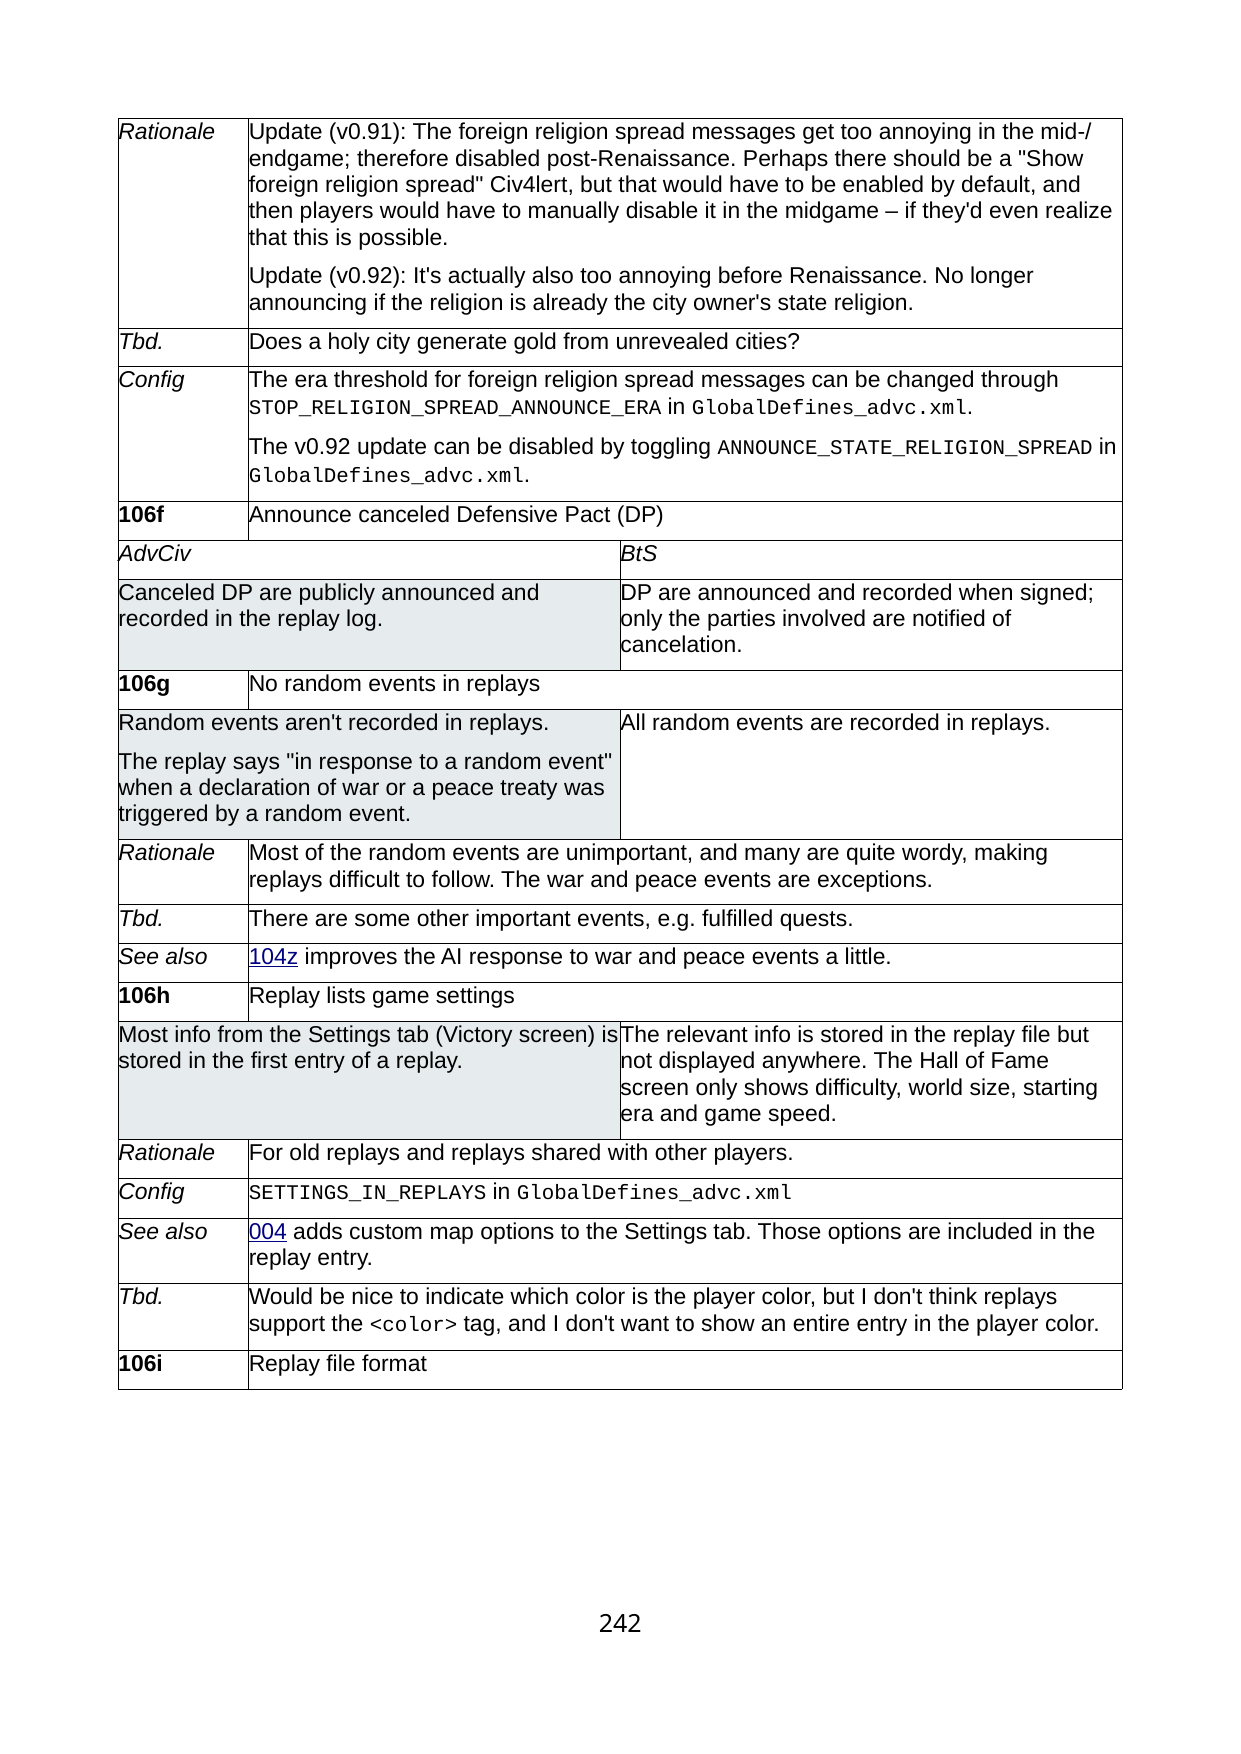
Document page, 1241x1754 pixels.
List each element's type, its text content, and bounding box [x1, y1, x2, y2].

table_cell Random events aren't recorded in replays. The replay says "in response to a random event" when a declaration of war or a peace treaty was triggered by a random event. [119, 710, 620, 839]
table_cell All random events are recorded in replays. [621, 710, 1122, 839]
table_cell Does a holy city generate gold from unrevealed cities? [249, 329, 1122, 366]
table_cell 104z improves the AI response to war and peace events a little. [249, 944, 1122, 982]
table_cell DP are announced and recorded when signed; only the parties involved are notified of cancelation. [621, 580, 1122, 670]
table_cell See also [119, 944, 248, 982]
table_cell BtS [621, 541, 1122, 578]
table_cell Rationale [119, 119, 248, 327]
table_cell 106f [119, 502, 248, 539]
table_cell Tbd. [119, 1284, 248, 1350]
table_cell Replay file format [249, 1351, 1122, 1388]
table_cell Announce canceled Defensive Pact (DP) [249, 502, 1122, 539]
table_cell No random events in replays [249, 671, 1122, 709]
table_cell 106g [119, 671, 248, 709]
table_cell The era threshold for foreign religion spread messages can be changed through STOP_RELIGION_SPREAD_ANNOUNCE_ERA in GlobalDefines_advc.xml. The v0.92 update can be disabled by toggling ANNOUNCE_STATE_RELIGION_SPREAD in GlobalDefines_advc.xml. [249, 367, 1122, 501]
table_cell Rationale [119, 840, 248, 904]
table_cell For old replays and replays shared with other players. [249, 1140, 1122, 1178]
table_cell Replay lists game settings [249, 983, 1122, 1021]
table_cell Update (v0.91): The foreign religion spread messages get too annoying in the mid-/ endgame; therefore disabled post-Renaissance. Perhaps there should be a "Show foreign religion spread" Civ4lert, but that would have to be enabled by default, and then players would have to manually disable it in the midgame – if they'd even realize that this is possible. Update (v0.92): It's actually also too annoying before Renaissance. No longer announcing if the religion is already the city owner's state religion. [249, 119, 1122, 327]
table_cell Config [119, 1179, 248, 1218]
table_cell Config [119, 367, 248, 501]
table_cell Would be nice to indicate which color is the player color, but I don't think replays support the <color> tag, and I don't want to show an entire entry in the player color. [249, 1284, 1122, 1350]
table_cell Canceled DP are publicly announced and recorded in the replay log. [119, 580, 620, 670]
table_cell Most info from the Settings tab (Victory screen) is stored in the first entry of a replay. [119, 1022, 620, 1139]
table_cell There are some other important events, e.g. fulfilled quests. [249, 905, 1122, 943]
table_cell Most of the random events are unimportant, and many are quite wordy, making replays difficult to follow. The war and peace events are exceptions. [249, 840, 1122, 904]
table_cell SETTINGS_IN_REPLAYS in GlobalDefines_advc.xml [249, 1179, 1122, 1218]
table_cell 106i [119, 1351, 248, 1388]
table_cell AdvCiv [119, 541, 620, 578]
table_cell The relevant info is stored in the replay file but not displayed anywhere. The Hall of Fame screen only shows difficulty, world size, starting era and game speed. [621, 1022, 1122, 1139]
table_cell Tbd. [119, 905, 248, 943]
table_cell See also [119, 1219, 248, 1283]
table_cell 106h [119, 983, 248, 1021]
table_cell Tbd. [119, 329, 248, 366]
table_cell 004 adds custom map options to the Settings tab. Those options are included in the replay entry. [249, 1219, 1122, 1283]
table_cell Rationale [119, 1140, 248, 1178]
